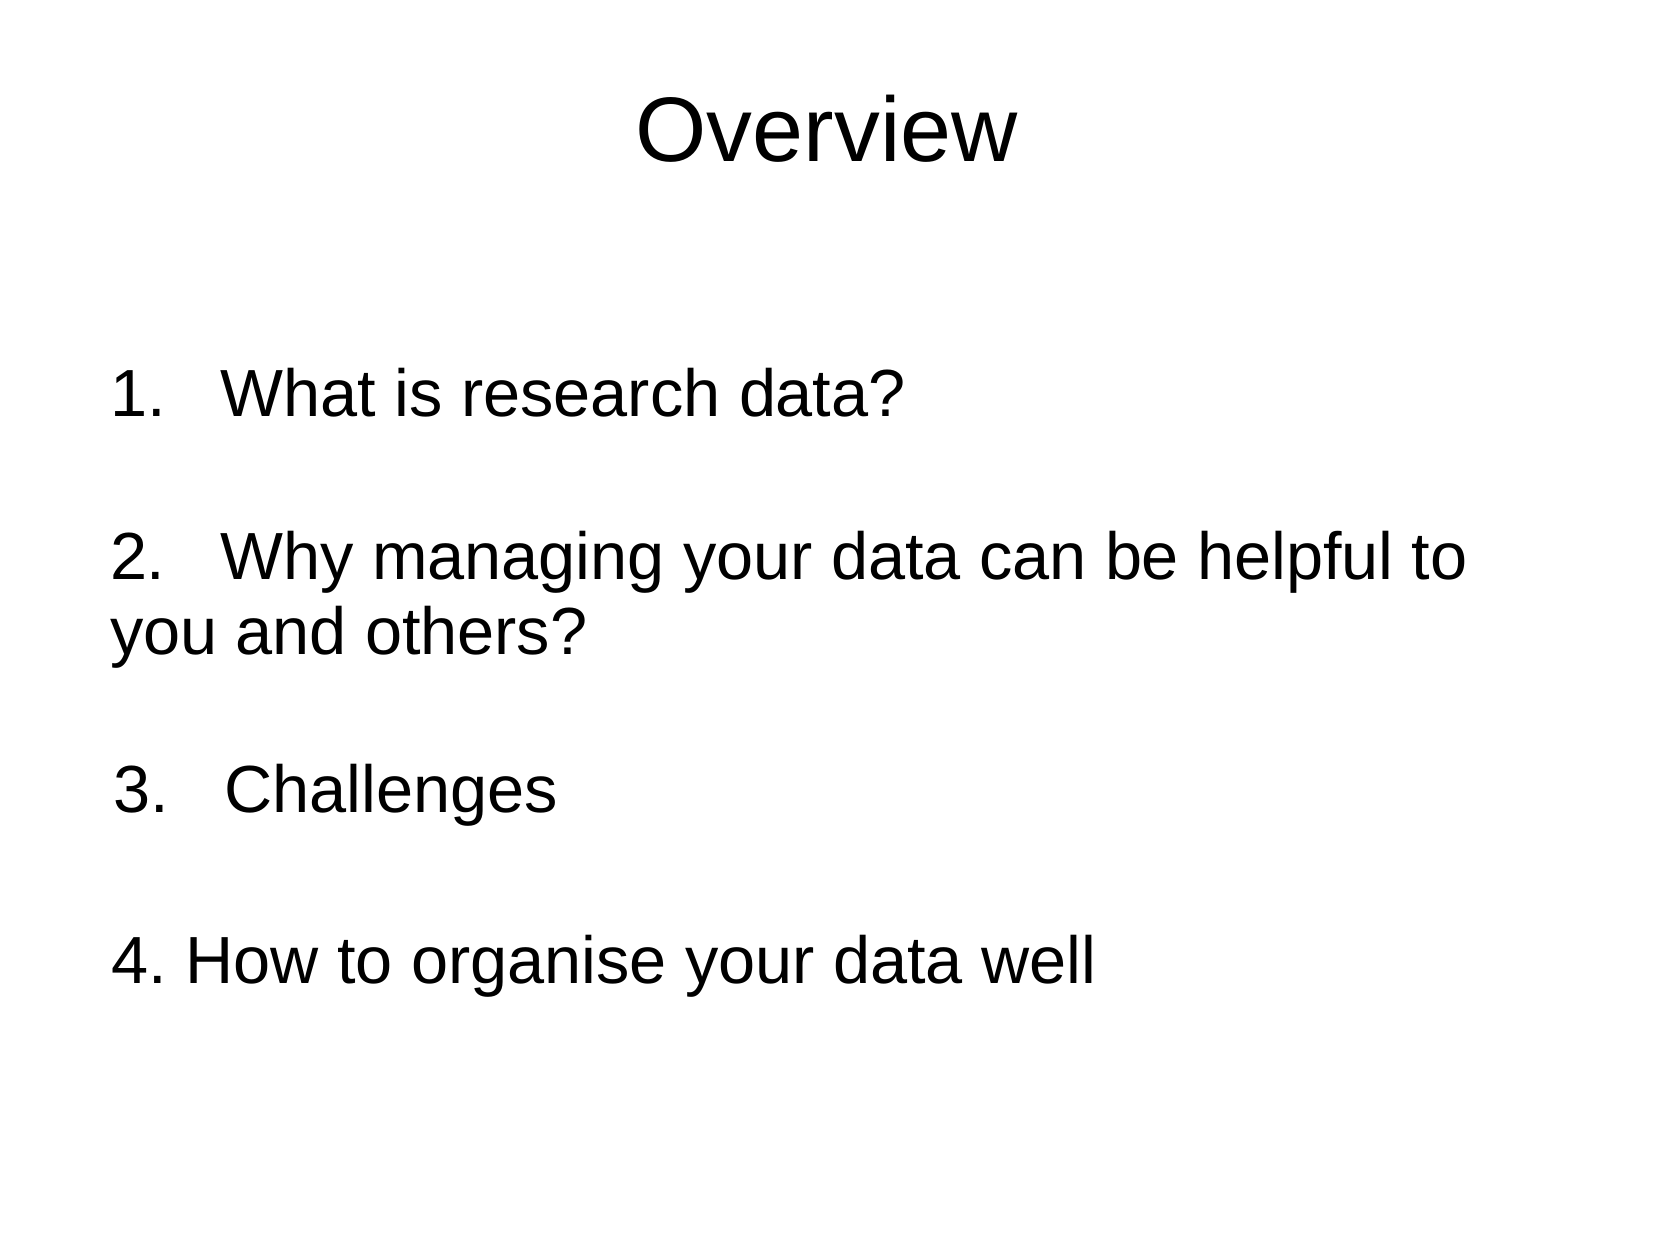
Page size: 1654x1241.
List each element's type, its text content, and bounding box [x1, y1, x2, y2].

title 1. What is research data? [94, 318, 922, 469]
title 4. How to organise your data well [60, 885, 1149, 1036]
title 2. Why managing your data can be helpful to you and others? [110, 519, 1559, 669]
title Overview [82, 25, 1571, 233]
title 3. Challenges [102, 728, 570, 850]
